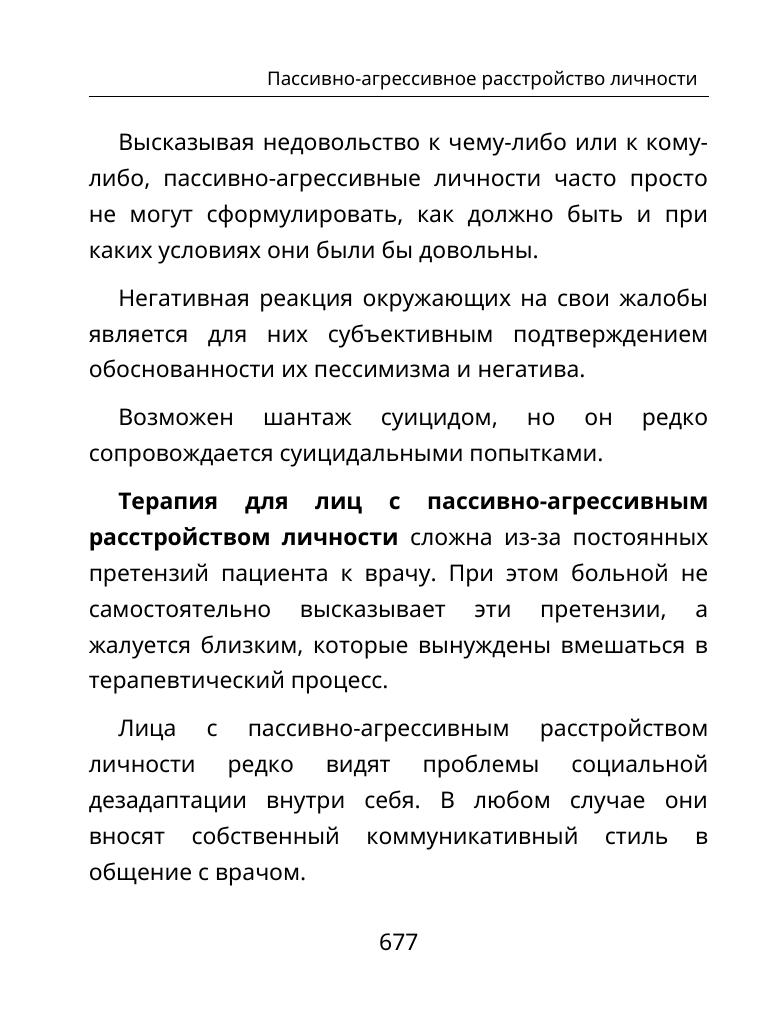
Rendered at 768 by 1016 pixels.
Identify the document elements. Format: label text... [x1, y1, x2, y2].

text Лица с пассивно-агрессивным расстройством личности редко видят проблемы социальной дезадаптации внутри себя. В любом случае они вносят собственный коммуникативный стиль в общение с врачом. [88, 712, 709, 887]
text Терапия для лиц с пассивно-агрессивным расстройством личности сложна из-за постоянных претензий пациента к врачу. При этом больной не самостоятельно высказывает эти претензии, а жалуется близким, которые вынуждены вмешаться в терапевтический процесс. [88, 485, 709, 696]
text Негативная реакция окружающих на свои жалобы является для них субъективным подтверждением обоснованности их пессимизма и негатива. [88, 282, 709, 385]
text Высказывая недовольство к чему-либо или к кому-либо, пассивно-агрессивные личности часто просто не могут сформулировать, как должно быть и при каких условиях они были бы довольны. [88, 126, 709, 265]
text Возможен шантаж суицидом, но он редко сопровождается суицидальными попытками. [88, 401, 709, 468]
